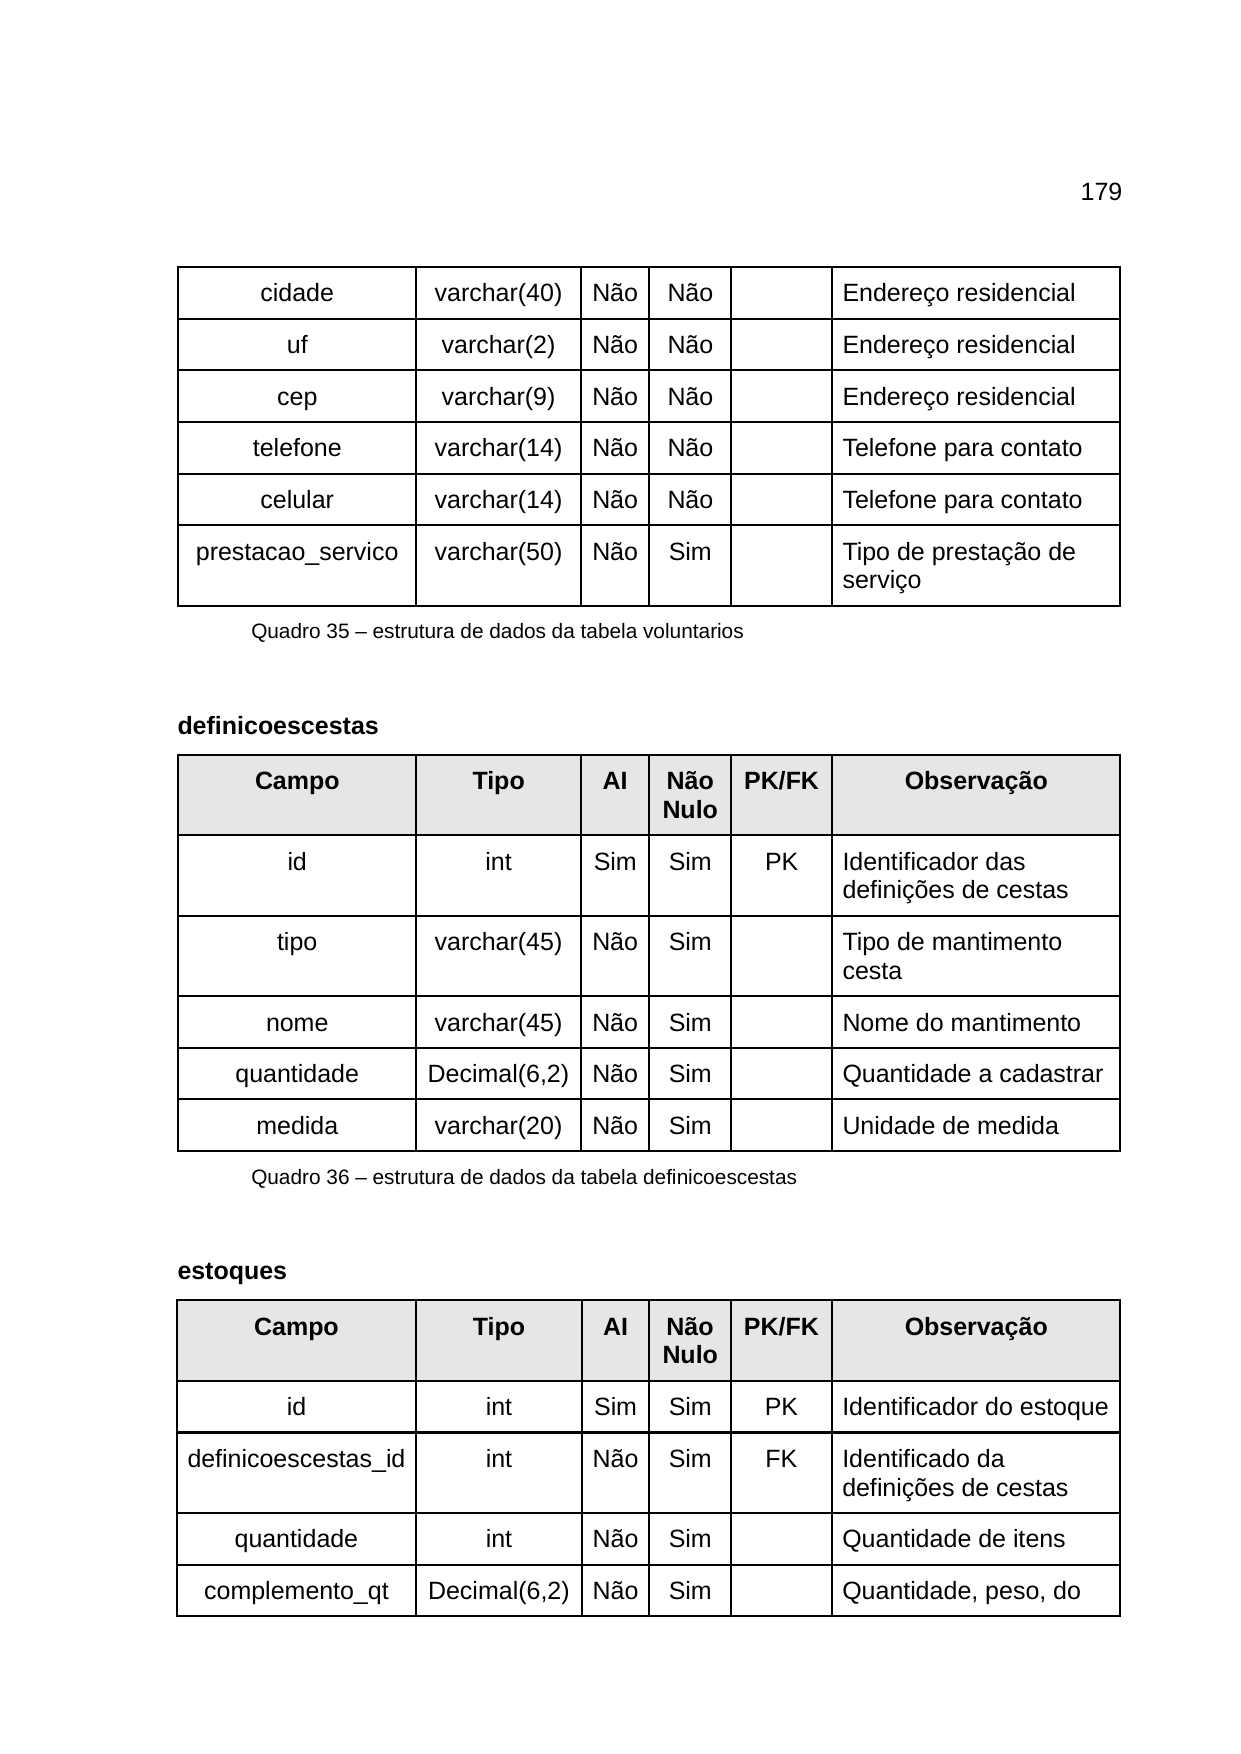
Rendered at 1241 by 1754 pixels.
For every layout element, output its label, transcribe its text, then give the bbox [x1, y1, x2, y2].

table_cell [732, 475, 831, 524]
table_cell Não [650, 320, 730, 369]
table_cell complemento_qt [178, 1566, 415, 1615]
table_header Campo [179, 756, 415, 834]
table_cell varchar(50) [417, 526, 580, 604]
table_cell nome [179, 997, 415, 1047]
table_cell Quantidade de itens [833, 1514, 1119, 1563]
table_cell Não [583, 1566, 648, 1615]
table_header Não Nulo [650, 756, 730, 834]
table_cell int [417, 1434, 581, 1512]
table_cell [732, 1514, 831, 1563]
table_cell Sim [650, 1049, 730, 1098]
table_cell varchar(9) [417, 371, 580, 421]
table_cell [732, 268, 831, 317]
table_cell telefone [179, 423, 415, 472]
table_cell Não [582, 997, 648, 1047]
table_cell varchar(45) [417, 997, 580, 1047]
table_header Observação [833, 756, 1119, 834]
table_cell Identificador das definições de cestas [833, 836, 1119, 914]
table_cell Decimal(6,2) [417, 1566, 581, 1615]
table_cell varchar(14) [417, 475, 580, 524]
table_cell PK [732, 1382, 831, 1431]
table_cell tipo [179, 917, 415, 995]
table_cell [732, 1049, 831, 1098]
table_cell Telefone para contato [833, 423, 1119, 472]
table_cell cep [179, 371, 415, 421]
table_cell int [417, 1382, 581, 1431]
table_cell Identificador do estoque [833, 1382, 1119, 1431]
table_cell Não [582, 1049, 648, 1098]
text Quadro 36 – estrutura de dados da tabela definicoescestas [177, 1164, 1122, 1188]
table_cell varchar(20) [417, 1100, 580, 1150]
table_header Tipo [417, 756, 580, 834]
table_cell Não [583, 1514, 648, 1563]
table_cell medida [179, 1100, 415, 1150]
table_cell id [178, 1382, 415, 1431]
table_cell varchar(2) [417, 320, 580, 369]
table_cell Sim [583, 1382, 648, 1431]
table_cell Sim [650, 1434, 730, 1512]
table_cell [732, 917, 831, 995]
table_cell id [179, 836, 415, 914]
table_cell uf [179, 320, 415, 369]
table_cell Não [582, 1100, 648, 1150]
table_cell Endereço residencial [833, 371, 1119, 421]
table_cell Não [582, 423, 648, 472]
table_cell [732, 423, 831, 472]
table_cell [732, 371, 831, 421]
table_cell definicoescestas_id [178, 1434, 415, 1512]
table_cell Sim [650, 997, 730, 1047]
table_cell prestacao_servico [179, 526, 415, 604]
table_cell [732, 997, 831, 1047]
table_header AI [583, 1301, 648, 1380]
table_cell Sim [582, 836, 648, 914]
table_cell quantidade [179, 1049, 415, 1098]
table_cell Sim [650, 836, 730, 914]
table_cell Sim [650, 1382, 730, 1431]
text definicoescestas [177, 711, 1122, 739]
table_cell Não [582, 526, 648, 604]
table_cell Não [650, 268, 730, 317]
table_cell Não [650, 423, 730, 472]
table_cell Quantidade, peso, do [833, 1566, 1119, 1615]
table_cell Endereço residencial [833, 320, 1119, 369]
table_cell varchar(45) [417, 917, 580, 995]
table_cell [732, 1566, 831, 1615]
table_cell Endereço residencial [833, 268, 1119, 317]
table_cell Não [583, 1434, 648, 1512]
table_cell Telefone para contato [833, 475, 1119, 524]
table_cell Não [650, 371, 730, 421]
table_cell Sim [650, 1514, 730, 1563]
table_header PK/FK [732, 756, 831, 834]
table_cell PK [732, 836, 831, 914]
table_cell Não [582, 917, 648, 995]
table_header Observação [833, 1301, 1119, 1380]
table_cell int [417, 836, 580, 914]
table_cell Sim [650, 1100, 730, 1150]
table_cell Sim [650, 1566, 730, 1615]
table_cell Não [582, 320, 648, 369]
table_header Não Nulo [650, 1301, 730, 1380]
table_cell Nome do mantimento [833, 997, 1119, 1047]
table_cell Não [582, 475, 648, 524]
table_header Campo [178, 1301, 415, 1380]
table_cell Não [582, 371, 648, 421]
table_cell varchar(40) [417, 268, 580, 317]
table_header Tipo [417, 1301, 581, 1380]
table_cell Tipo de prestação de serviço [833, 526, 1119, 604]
table_cell Decimal(6,2) [417, 1049, 580, 1098]
table_header AI [582, 756, 648, 834]
text Quadro 35 – estrutura de dados da tabela voluntarios [177, 619, 1122, 643]
table_cell varchar(14) [417, 423, 580, 472]
table_cell cidade [179, 268, 415, 317]
table_cell Não [582, 268, 648, 317]
table_header PK/FK [732, 1301, 831, 1380]
table_cell Identificado da definições de cestas [833, 1434, 1119, 1512]
table_cell Não [650, 475, 730, 524]
table_cell Sim [650, 917, 730, 995]
table_cell Sim [650, 526, 730, 604]
table_cell [732, 320, 831, 369]
table_cell Tipo de mantimento cesta [833, 917, 1119, 995]
table_cell quantidade [178, 1514, 415, 1563]
text estoques [177, 1256, 1122, 1285]
table_cell celular [179, 475, 415, 524]
table_cell Unidade de medida [833, 1100, 1119, 1150]
table_cell Quantidade a cadastrar [833, 1049, 1119, 1098]
table_cell int [417, 1514, 581, 1563]
table_cell [732, 526, 831, 604]
table_cell [732, 1100, 831, 1150]
table_cell FK [732, 1434, 831, 1512]
